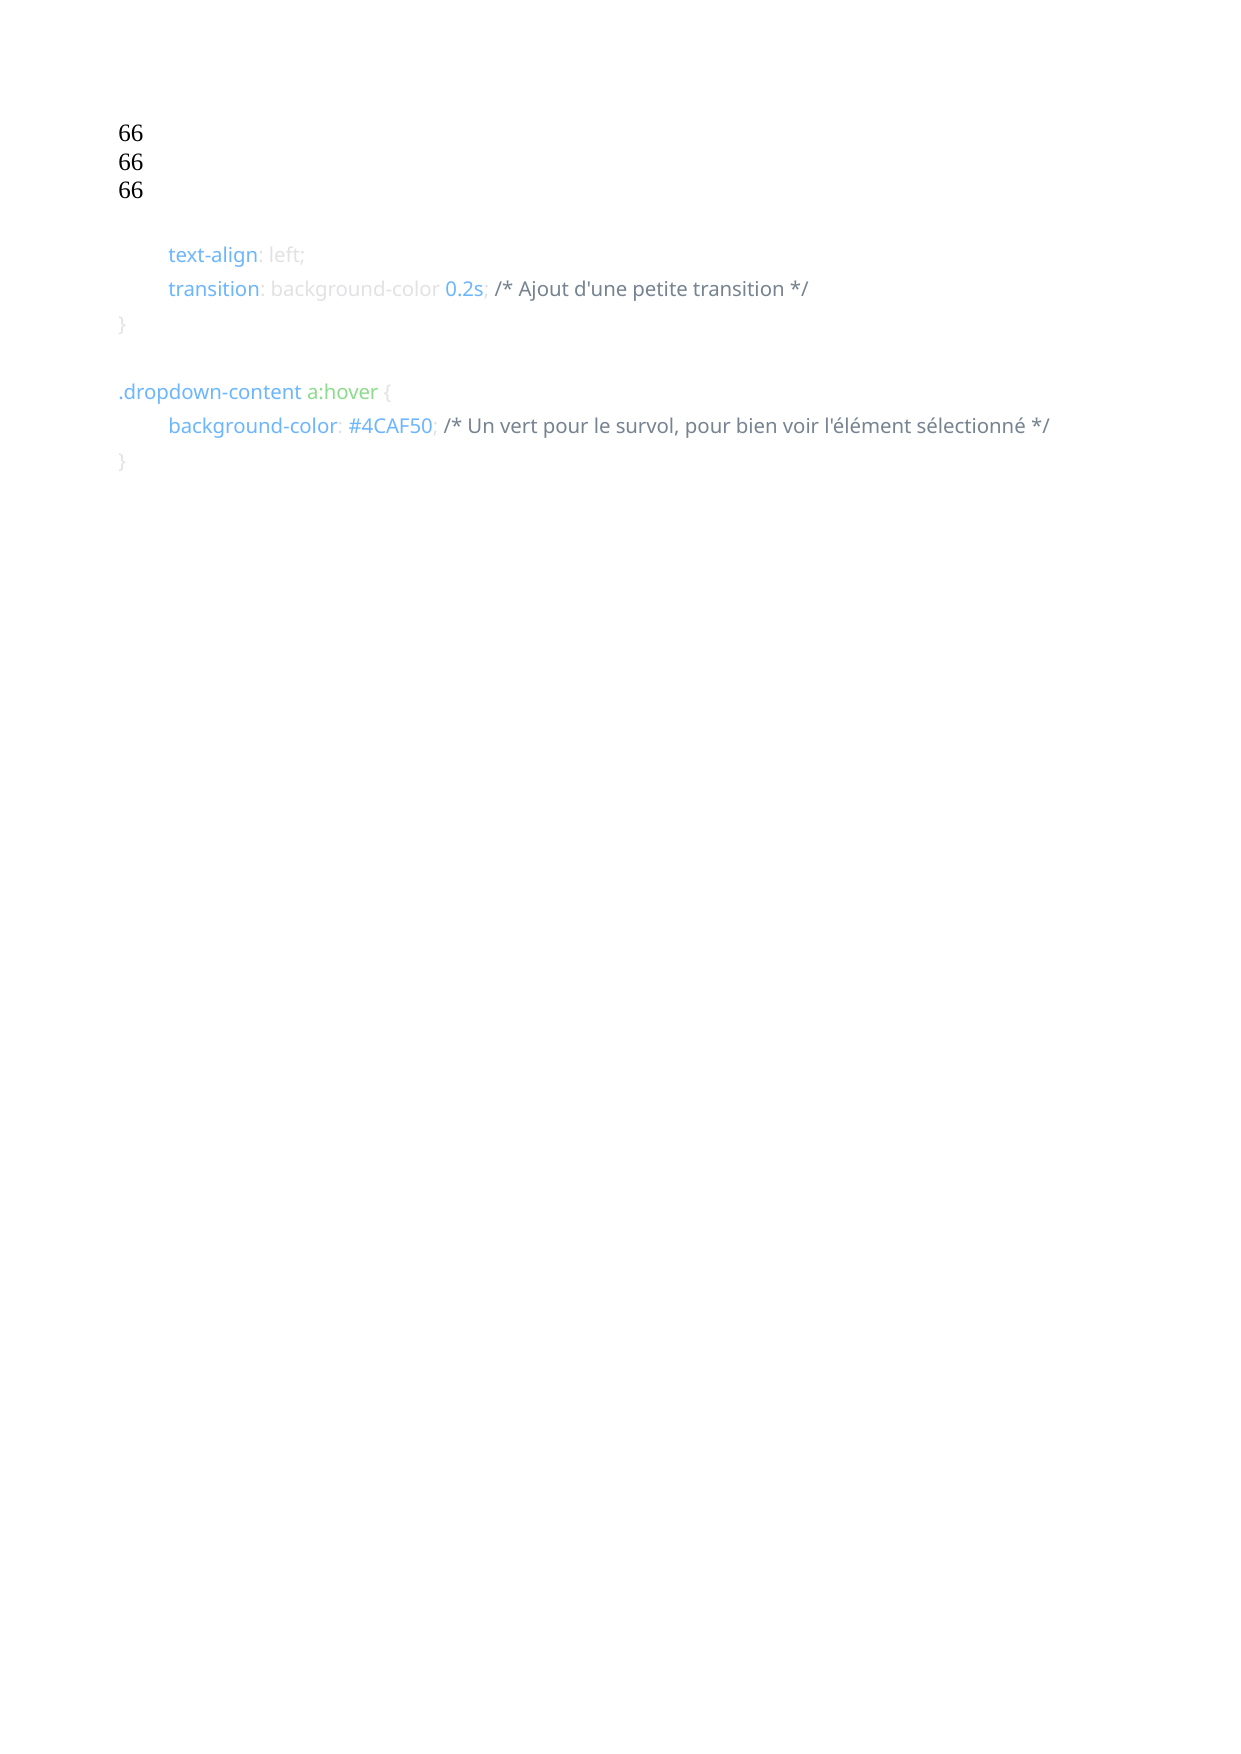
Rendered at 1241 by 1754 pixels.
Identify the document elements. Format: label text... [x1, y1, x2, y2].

text } [118, 440, 1122, 474]
text } [118, 303, 1122, 337]
text text-align: left; [118, 234, 1122, 268]
text transition: background-color 0.2s; /* Ajout d'une petite transition */ [118, 268, 1122, 303]
text .dropdown-content a:hover { [118, 371, 1122, 406]
text background-color: #4CAF50; /* Un vert pour le survol, pour bien voir l'élément sélectionné */ [118, 406, 1122, 440]
